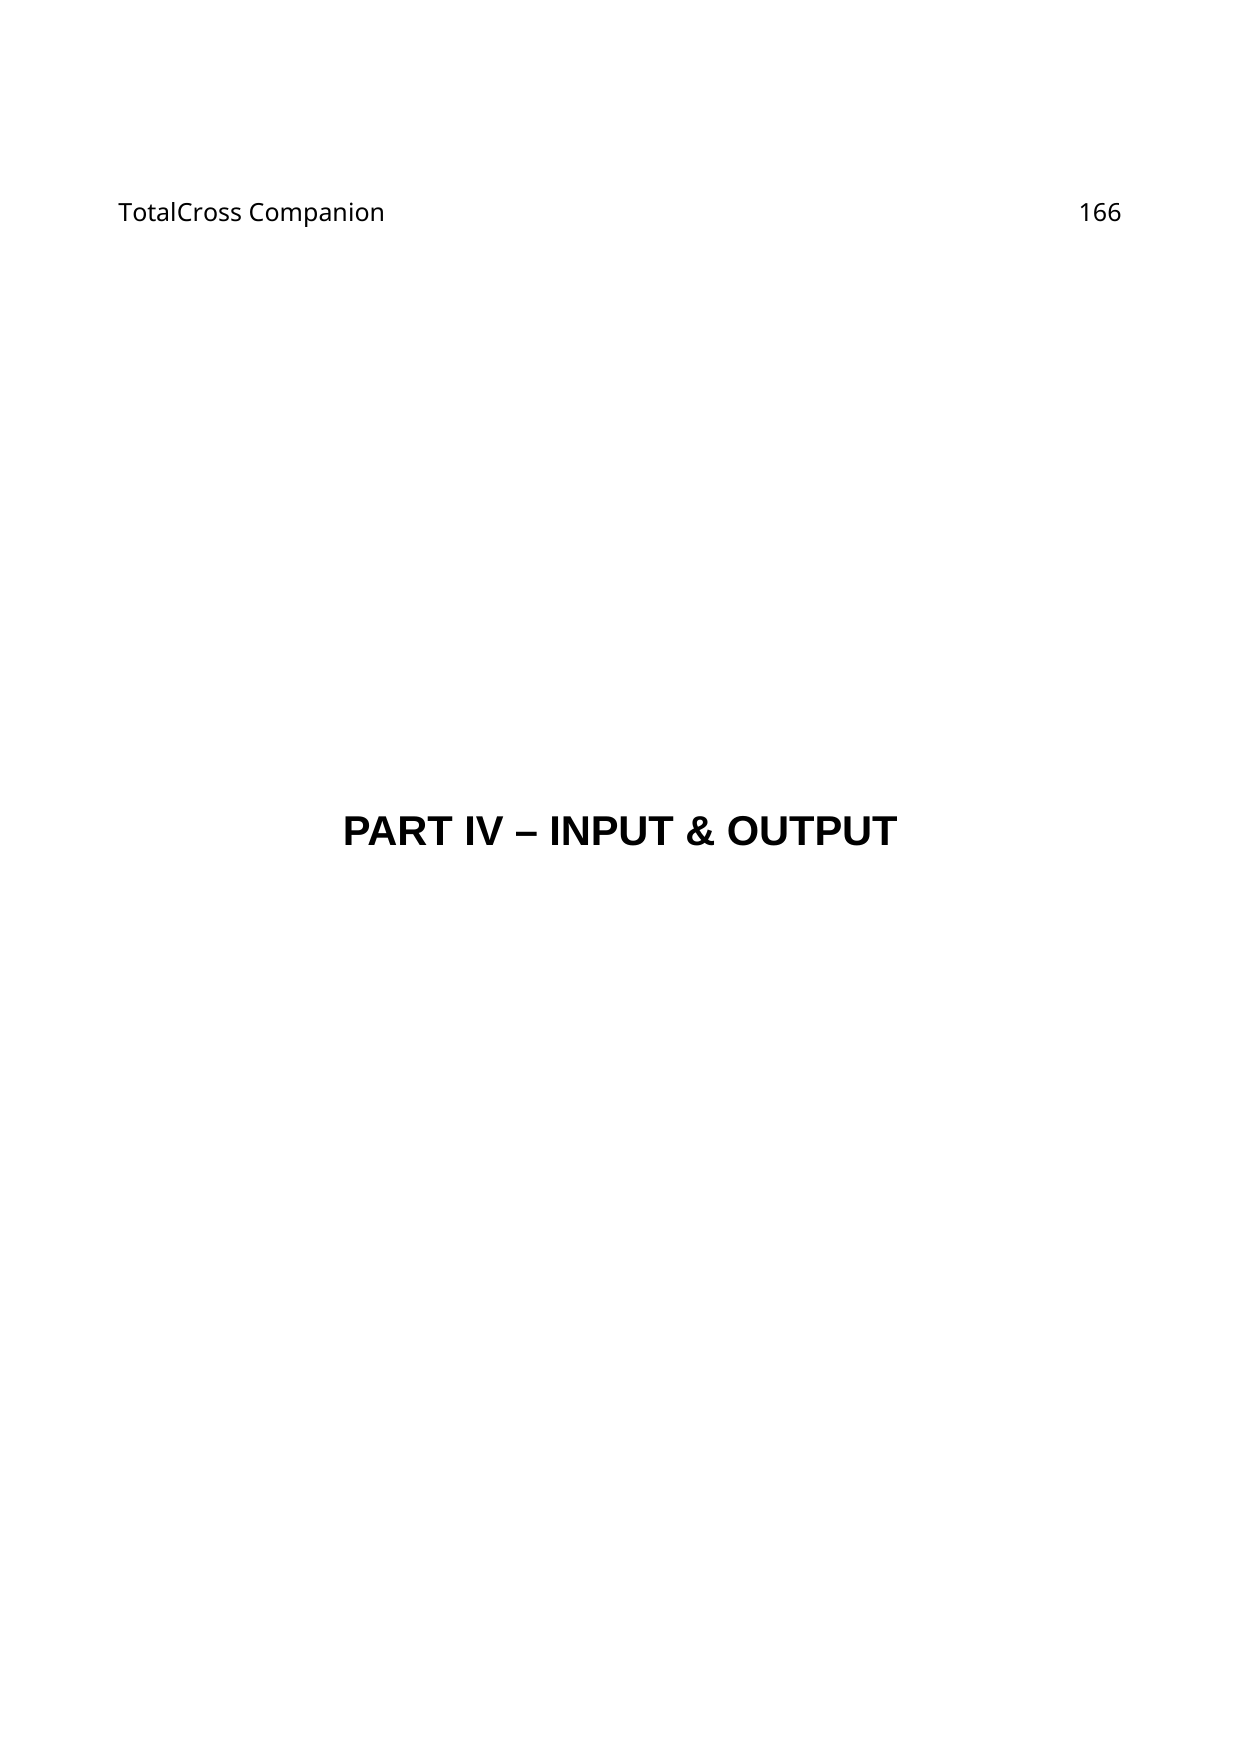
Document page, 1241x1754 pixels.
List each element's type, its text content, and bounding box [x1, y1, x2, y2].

subtitle PART IV – INPUT & OUTPUT [118, 807, 1122, 854]
